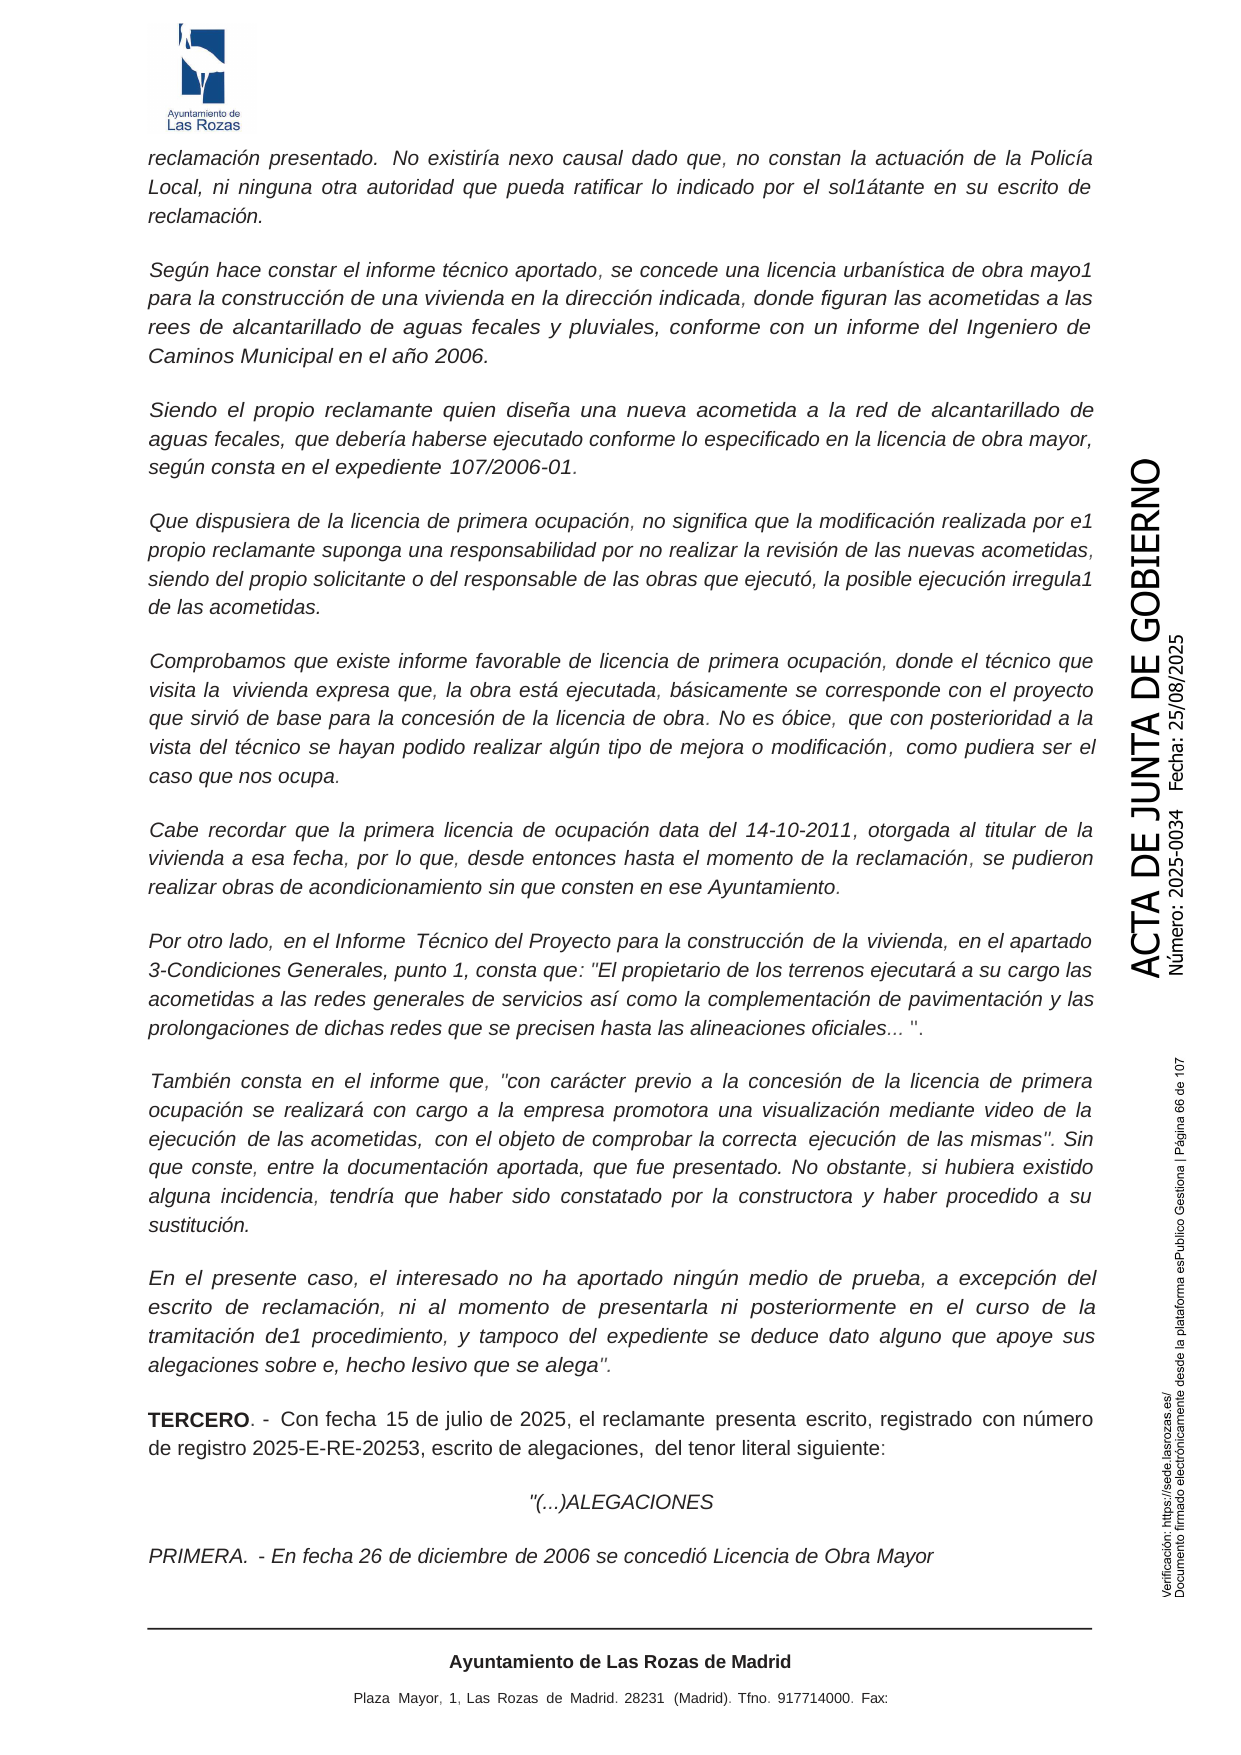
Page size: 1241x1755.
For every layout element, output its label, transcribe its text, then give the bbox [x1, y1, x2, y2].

text En el presente caso, el interesado no ha aportado ningún medio de prueba, a excepción del escrito de reclamación, ni al momento de presentarla ni posteriormente en el curso de la tramitación de1 procedimiento, y tampoco del expediente se deduce dato alguno que apoye sus alegaciones sobre e, hecho lesivo que se alega". [148, 1266, 1096, 1377]
text Por otro lado, en el Informe Técnico del Proyecto para la construcción de la vivienda, en el apartado 3-Condiciones Generales, punto 1, consta que: "El propietario de los terrenos ejecutará a su cargo las acometidas a las redes generales de servicios así como la complementación de pavimentación y las prolongaciones de dichas redes que se precisen hasta las alineaciones oficiales... ''. [148, 929, 1094, 1039]
text Que dispusiera de la licencia de primera ocupación, no significa que la modificación realizada por e1 propio reclamante suponga una responsabilidad por no realizar la revisión de las nuevas acometidas, siendo del propio solicitante o del responsable de las obras que ejecutó, la posible ejecución irregula1 de las acometidas. [148, 509, 1096, 619]
text Cabe recordar que la primera licencia de ocupación data del 14-10-2011, otorgada al titular de la vivienda a esa fecha, por lo que, desde entonces hasta el momento de la reclamación, se pudieron realizar obras de acondicionamiento sin que consten en ese Ayuntamiento. [148, 817, 1096, 899]
text PRIMERA. - En fecha 26 de diciembre de 2006 se concedió Licencia de Obra Mayor [148, 1544, 1161, 1568]
text reclamación presentado. No existiría nexo causal dado que, no constan la actuación de la Policía Local, ni ninguna otra autoridad que pueda ratificar lo indicado por el sol1átante en su escrito de reclamación. [148, 146, 1095, 228]
text "(...)ALEGACIONES [136, 1489, 1108, 1513]
text Siendo el propio reclamante quien diseña una nueva acometida a la red de alcantarillado de aguas fecales, que debería haberse ejecutado conforme lo especificado en la licencia de obra mayor, según consta en el expediente 107/2006-01. [148, 398, 1095, 479]
text TERCERO. - Con fecha 15 de julio de 2025, el reclamante presenta escrito, registrado con número de registro 2025-E-RE-20253, escrito de alegaciones, del tenor literal siguiente: [148, 1407, 1093, 1460]
text También consta en el informe que, "con carácter previo a la concesión de la licencia de primera ocupación se realizará con cargo a la empresa promotora una visualización mediante video de la ejecución de las acometidas, con el objeto de comprobar la correcta ejecución de las mismas''. Sin que conste, entre la documentación aportada, que fue presentado. No obstante, si hubiera existido alguna incidencia, tendría que haber sido constatado por la constructora y haber procedido a su sustitución. [148, 1069, 1096, 1237]
text Según hace constar el informe técnico aportado, se concede una licencia urbanística de obra mayo1 para la construcción de una vivienda en la dirección indicada, donde figuran las acometidas a las rees de alcantarillado de aguas fecales y pluviales, conforme con un informe del Ingeniero de Caminos Municipal en el año 2006. [148, 257, 1095, 368]
text Comprobamos que existe informe favorable de licencia de primera ocupación, donde el técnico que visita la vivienda expresa que, la obra está ejecutada, básicamente se corresponde con el proyecto que sirvió de base para la concesión de la licencia de obra. No es óbice, que con posterioridad a la vista del técnico se hayan podido realizar algún tipo de mejora o modificación, como pudiera ser el caso que nos ocupa. [148, 649, 1096, 788]
